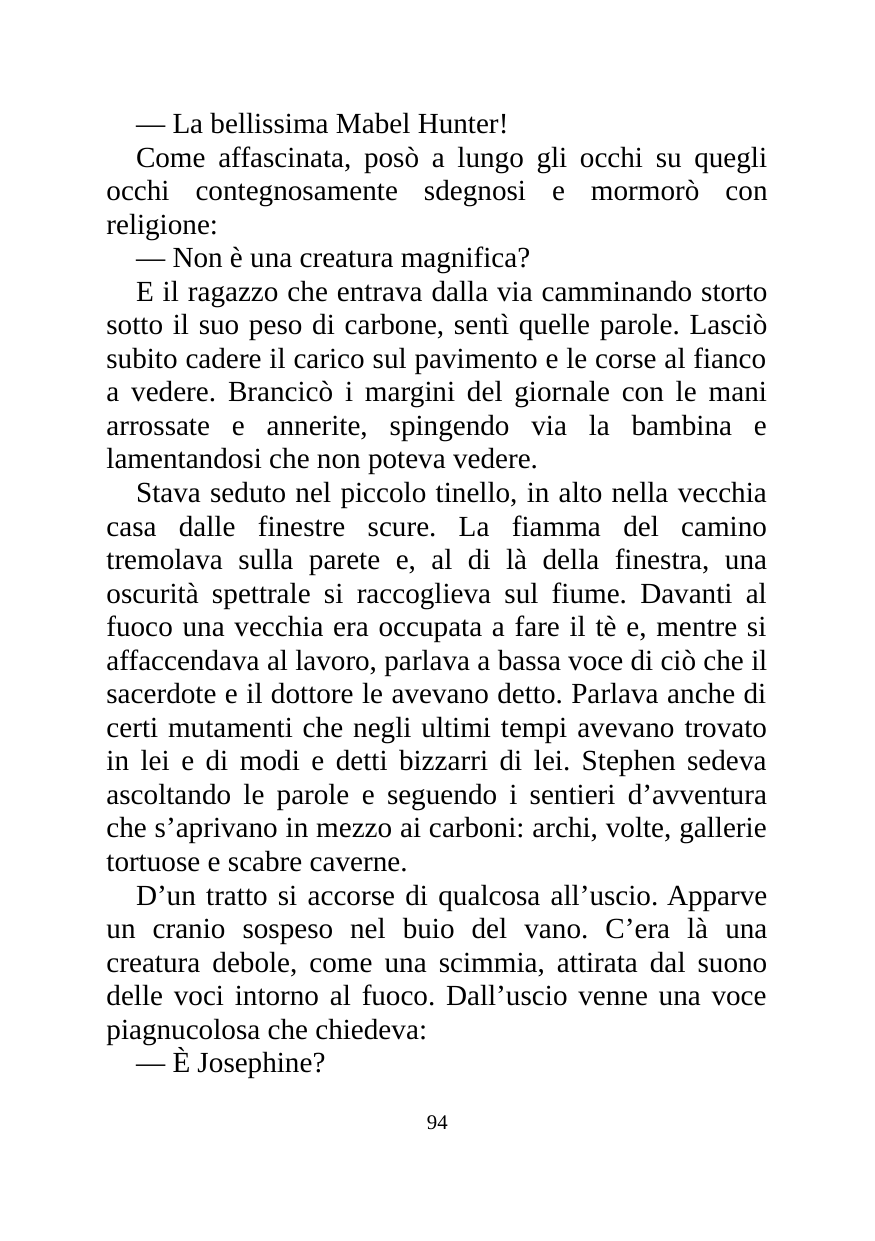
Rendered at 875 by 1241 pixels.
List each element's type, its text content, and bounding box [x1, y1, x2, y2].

text — La bellissima Mabel Hunter! [106, 106, 768, 140]
text D’un tratto si accorse di qualcosa all’uscio. Apparve un cranio sospeso nel buio del vano. C’era là una creatura debole, come una scimmia, attirata dal suono delle voci intorno al fuoco. Dall’uscio venne una voce piagnucolosa che chiedeva: [106, 878, 768, 1045]
text Stava seduto nel piccolo tinello, in alto nella vecchia casa dalle finestre scure. La fiamma del camino tremolava sulla parete e, al di là della finestra, una oscurità spettrale si raccoglieva sul fiume. Davanti al fuoco una vecchia era occupata a fare il tè e, mentre si affaccendava al lavoro, parlava a bassa voce di ciò che il sacerdote e il dottore le avevano detto. Parlava anche di certi mutamenti che negli ultimi tempi avevano trovato in lei e di modi e detti bizzarri di lei. Stephen sedeva ascoltando le parole e seguendo i sentieri d’avventura che s’aprivano in mezzo ai carboni: archi, volte, gallerie tortuose e scabre caverne. [106, 475, 768, 878]
text Come affascinata, posò a lungo gli occhi su quegli occhi contegnosamente sdegnosi e mormorò con religione: [106, 140, 768, 240]
text — Non è una creatura magnifica? [106, 240, 768, 274]
text — È Josephine? [106, 1045, 768, 1079]
text E il ragazzo che entrava dalla via camminando storto sotto il suo peso di carbone, sentì quelle parole. Lasciò subito cadere il carico sul pavimento e le corse al fianco a vedere. Brancicò i margini del giornale con le mani arrossate e annerite, spingendo via la bambina e lamentandosi che non poteva vedere. [106, 274, 768, 475]
